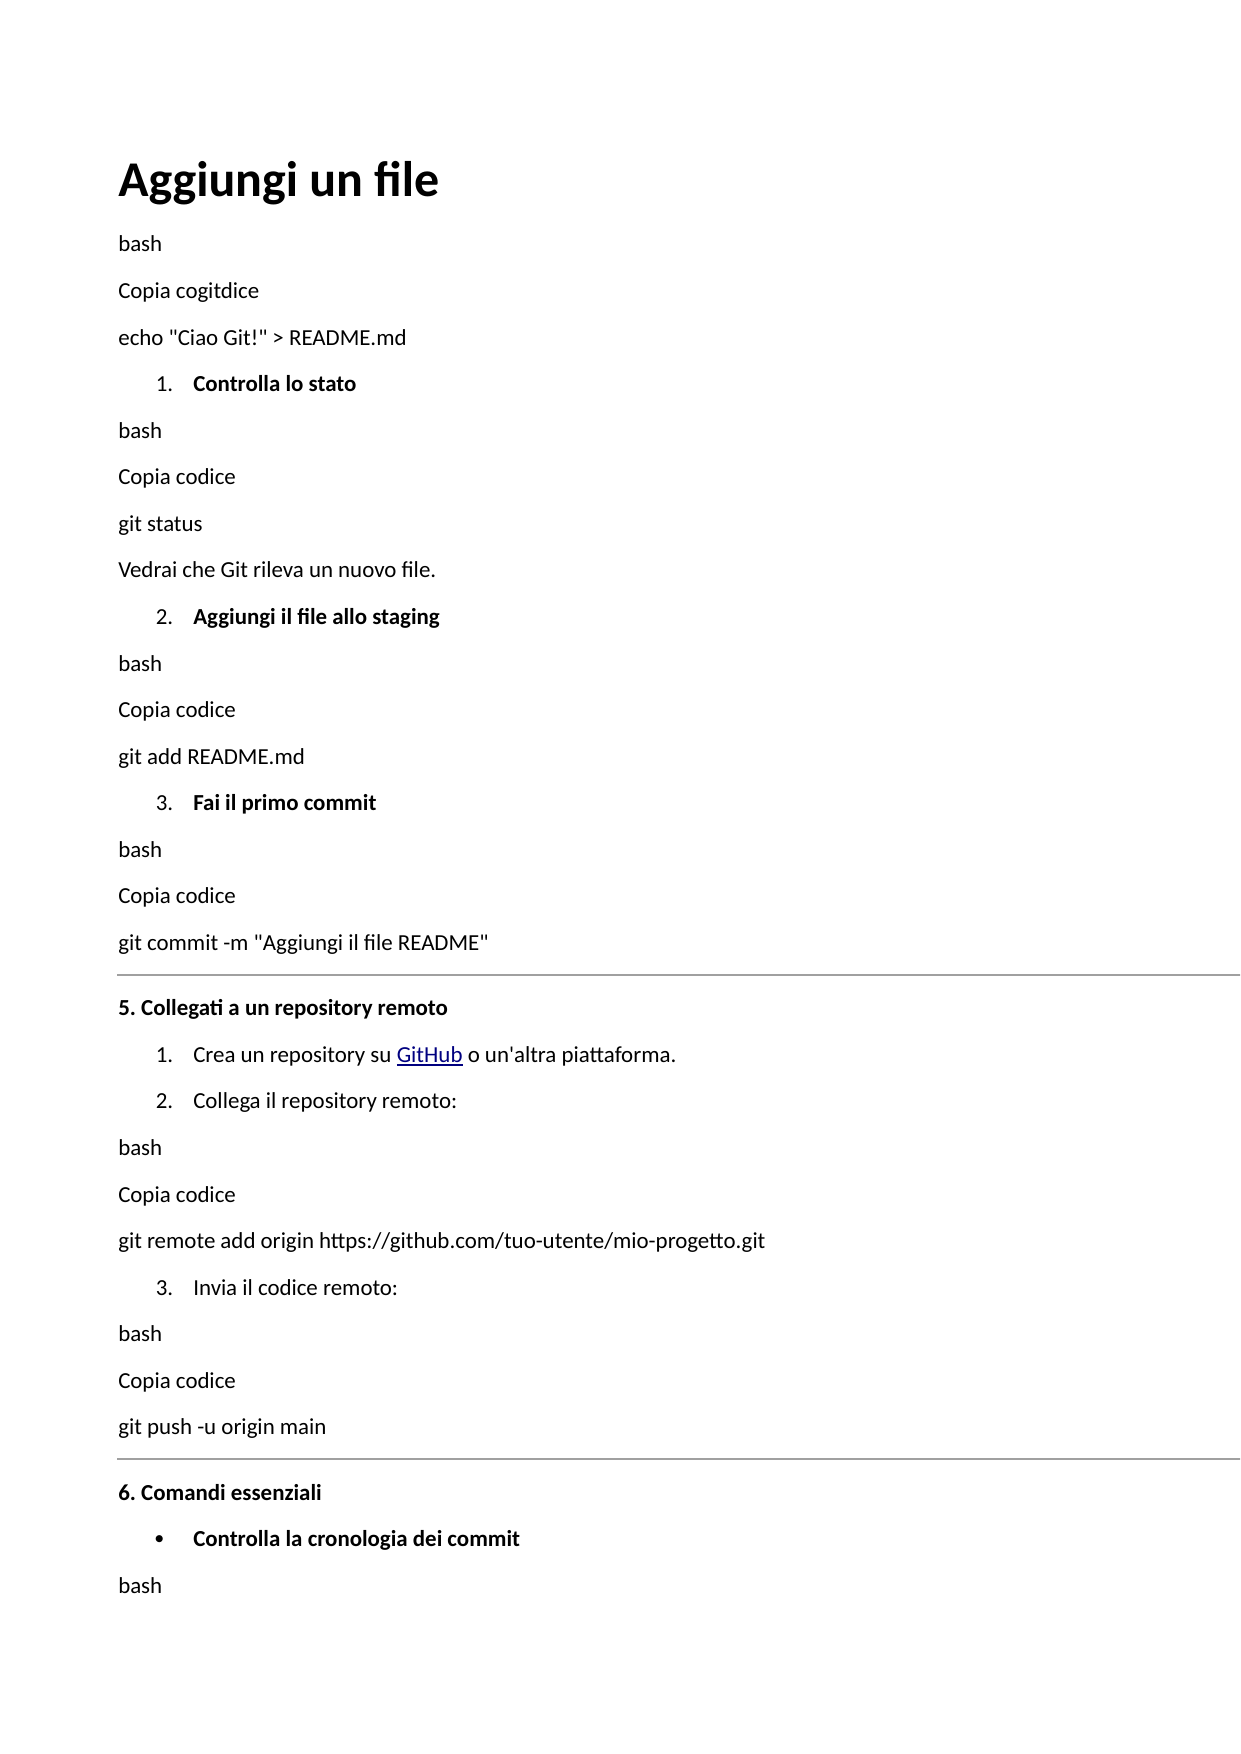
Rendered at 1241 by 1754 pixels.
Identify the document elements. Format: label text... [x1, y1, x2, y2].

text 6. Comandi essenziali [118, 1478, 1122, 1506]
text bash [118, 229, 1122, 258]
list Controlla la cronologia dei commit [156, 1524, 1122, 1552]
list Fai il primo commit [156, 788, 1122, 816]
text Copia codice [118, 1180, 1122, 1208]
text bash [118, 1319, 1122, 1347]
list Collega il repository remoto: [156, 1087, 1122, 1114]
text bash [118, 1571, 1122, 1599]
text git commit -m "Aggiungi il file README" [118, 928, 1122, 956]
text Copia cogitdice [118, 276, 1122, 304]
list Crea un repository su GitHub o un'altra piattaforma. [156, 1040, 1122, 1068]
text Aggiungi un file [118, 148, 1122, 209]
text Copia codice [118, 462, 1122, 490]
text git remote add origin https://github.com/tuo-utente/mio-progetto.git [118, 1226, 1122, 1254]
text Copia codice [118, 881, 1122, 909]
list Invia il codice remoto: [156, 1273, 1122, 1301]
text bash [118, 1133, 1122, 1161]
text bash [118, 416, 1122, 444]
text Copia codice [118, 1366, 1122, 1394]
text bash [118, 835, 1122, 863]
list Controlla lo stato [156, 369, 1122, 397]
text echo "Ciao Git!" > README.md [118, 323, 1122, 351]
text Vedrai che Git rileva un nuovo file. [118, 556, 1122, 583]
list Aggiungi il file allo staging [156, 602, 1122, 630]
text git status [118, 509, 1122, 537]
text git add README.md [118, 742, 1122, 770]
text 5. Collegati a un repository remoto [118, 993, 1122, 1021]
text git push -u origin main [118, 1412, 1122, 1441]
text bash [118, 649, 1122, 677]
text Copia codice [118, 695, 1122, 723]
